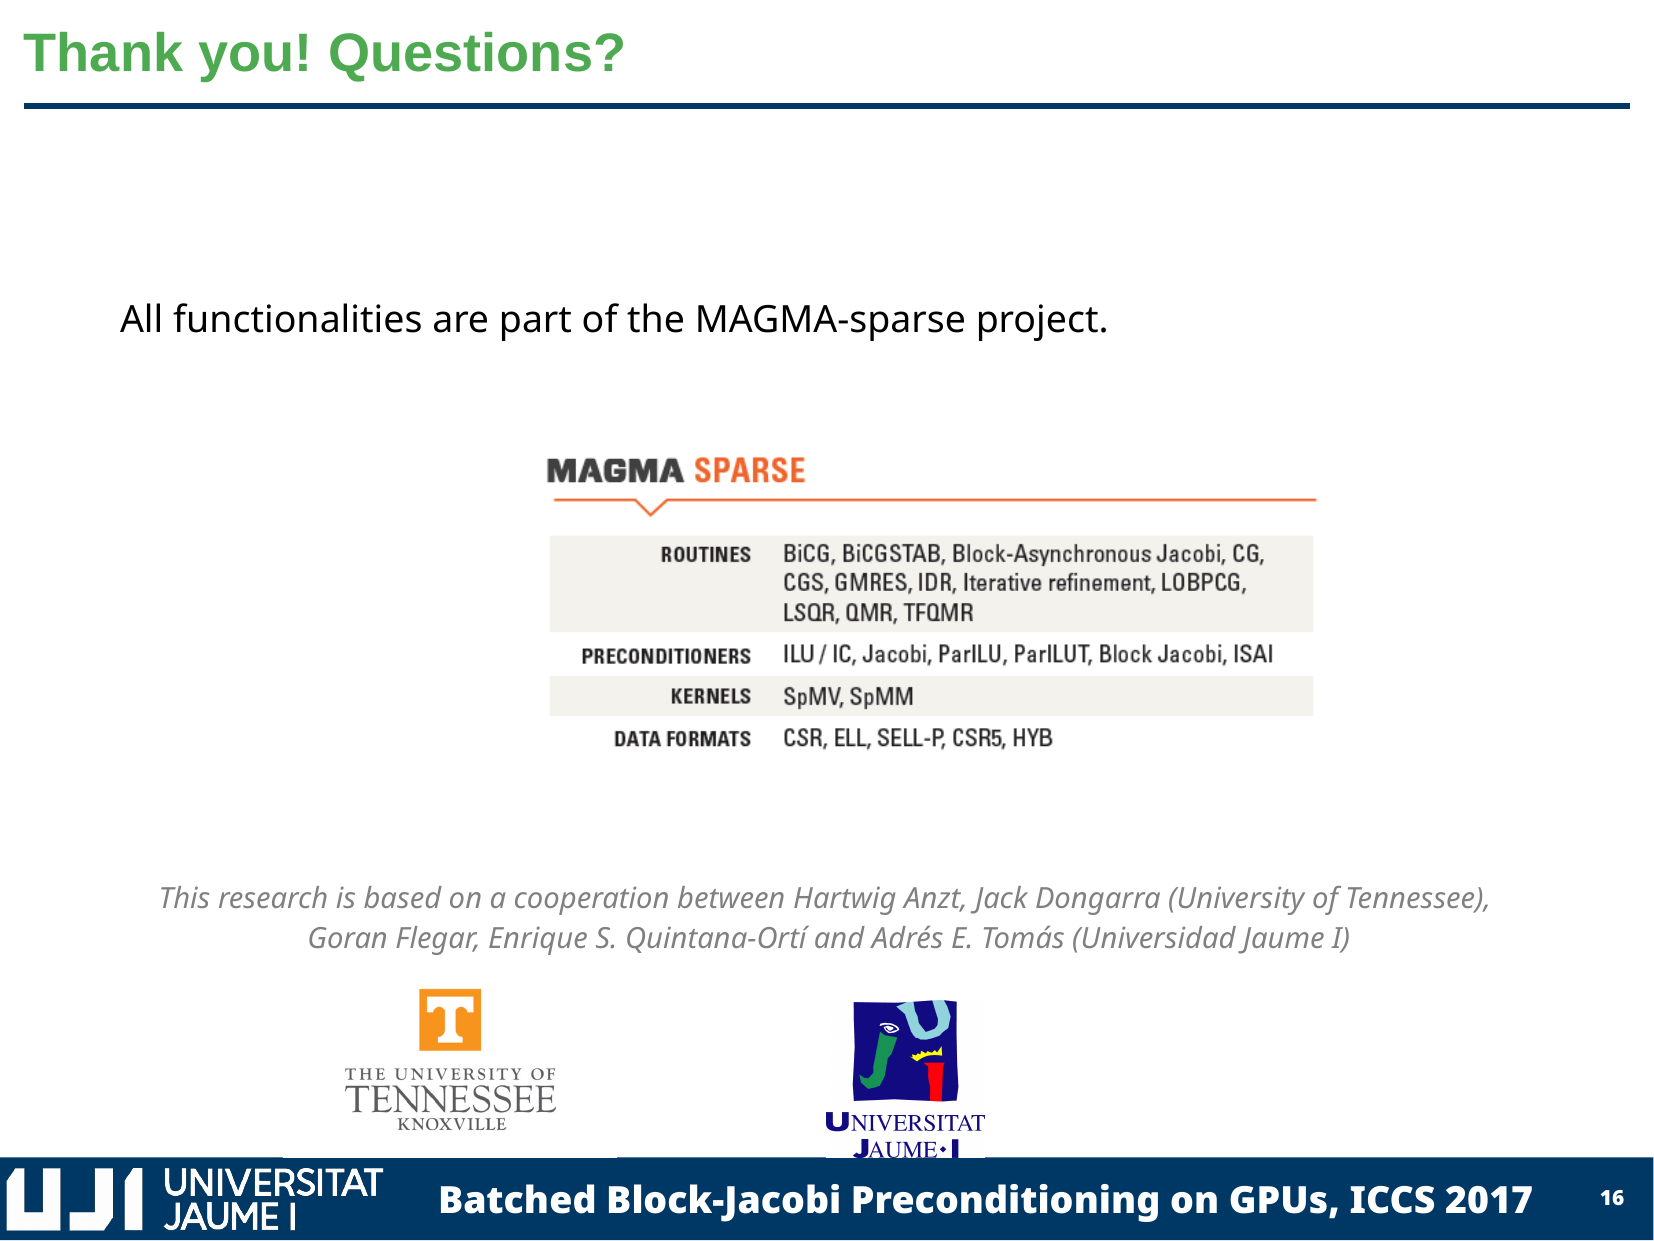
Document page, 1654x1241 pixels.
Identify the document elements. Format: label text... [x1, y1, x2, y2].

title Thank you! Questions? [23, 0, 1630, 107]
picture [539, 448, 1323, 768]
text_box All functionalities are part of the MAGMA-sparse project. [105, 288, 1246, 348]
picture [826, 1000, 985, 1158]
text_box This research is based on a cooperation between Hartwig Anzt, Jack Dongarra (University of Tennessee), Goran Flegar, Enrique S. Quintana-Ortí and Adrés E. Tomás (Universidad Jaume I) [125, 870, 1533, 950]
picture [0, 970, 617, 1241]
